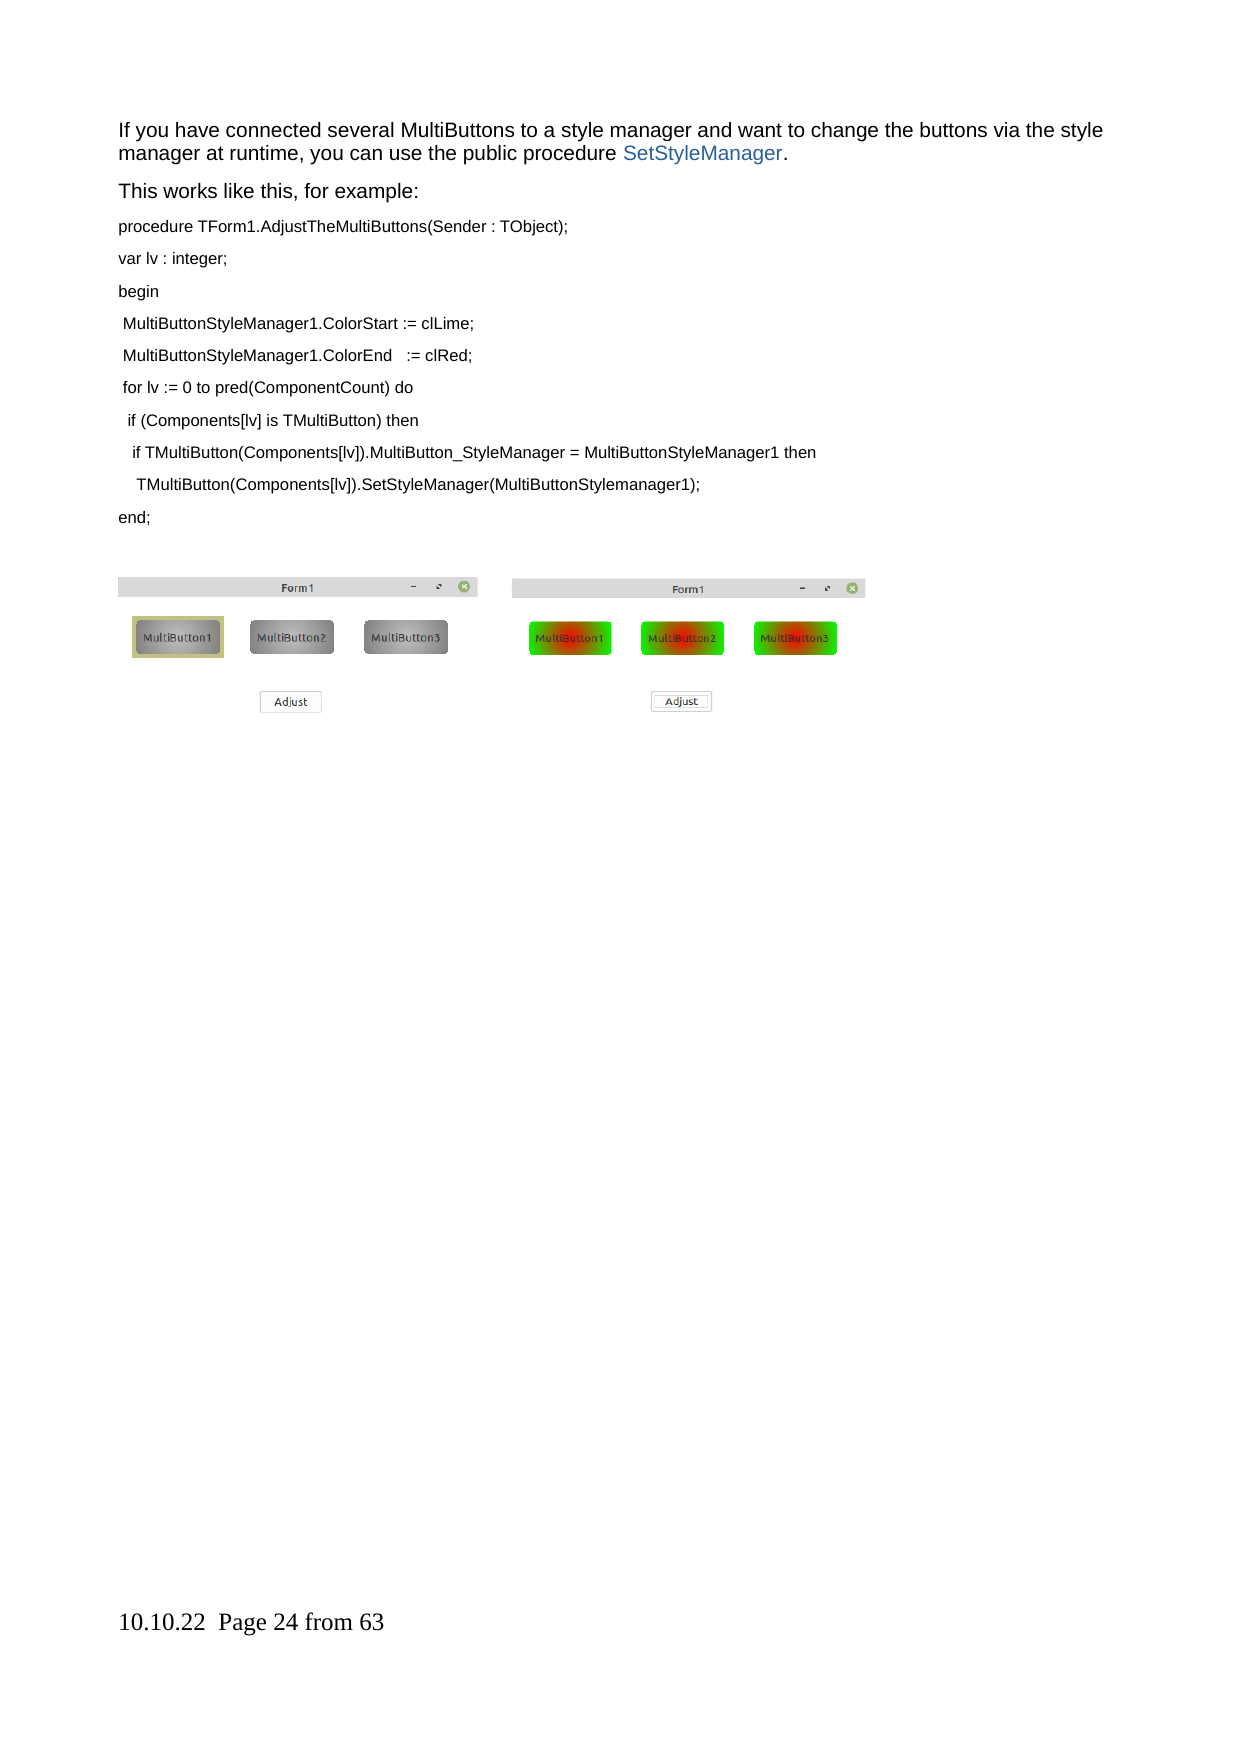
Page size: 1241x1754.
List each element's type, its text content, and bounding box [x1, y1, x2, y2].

text MultiButtonStyleManager1.ColorStart := clLime; [118, 315, 1122, 333]
text MultiButtonStyleManager1.ColorEnd := clRed; [118, 347, 1122, 365]
picture [118, 577, 478, 734]
text if TMultiButton(Components[lv]).MultiButton_StyleManager = MultiButtonStyleManager1 then [118, 444, 1122, 462]
text for lv := 0 to pred(ComponentCount) do [118, 380, 1122, 397]
text This works like this, for example: [118, 180, 1122, 204]
text TMultiButton(Components[lv]).SetStyleManager(MultiButtonStylemanager1); [118, 477, 1122, 494]
text begin [118, 283, 1122, 301]
picture [511, 578, 866, 733]
text procedure TForm1.AdjustTheMultiButtons(Sender : TObject); [118, 218, 1122, 236]
text end; [118, 509, 1122, 527]
text If you have connected several MultiButtons to a style manager and want to change the buttons via the style manager at runtime, you can use the public procedure SetStyleManager. [118, 118, 1122, 165]
text if (Components[lv] is TMultiButton) then [118, 412, 1122, 430]
text var lv : integer; [118, 251, 1122, 268]
